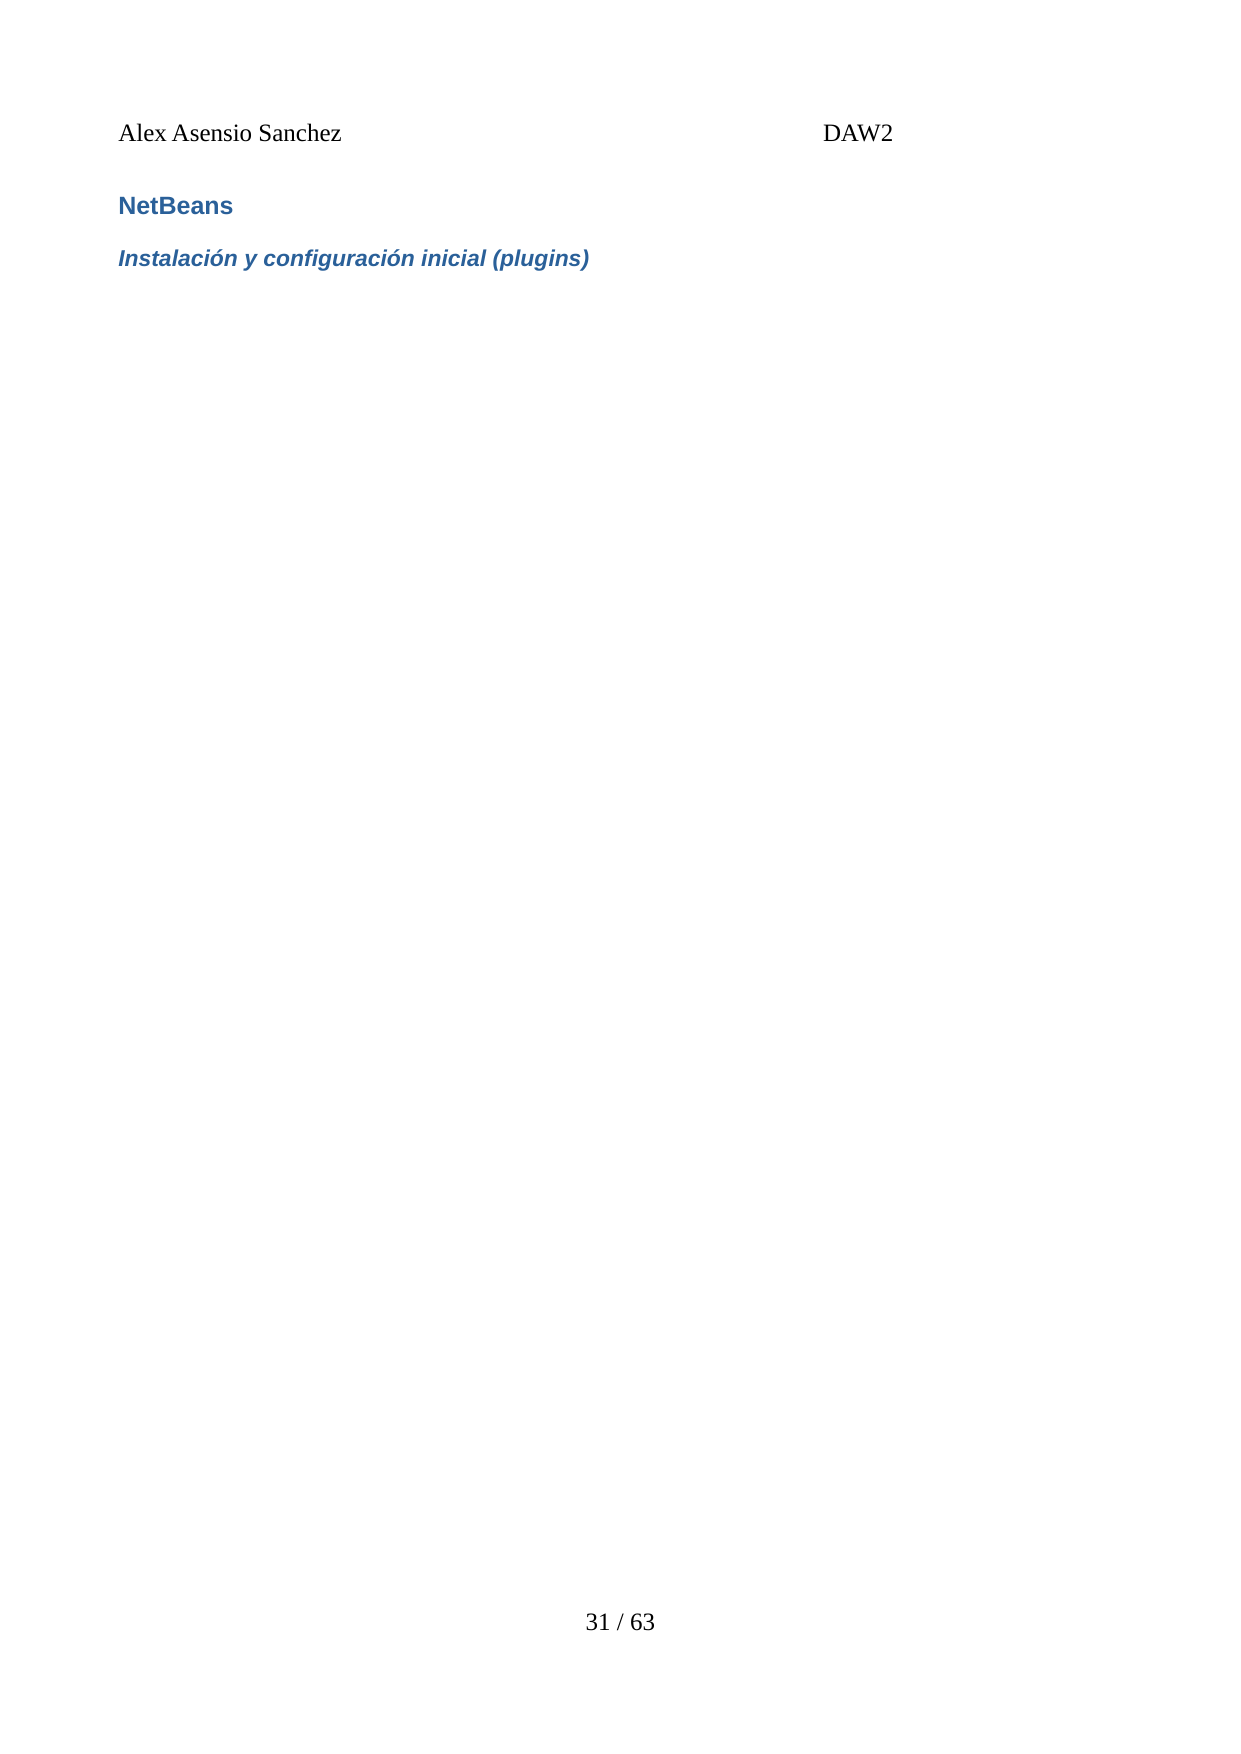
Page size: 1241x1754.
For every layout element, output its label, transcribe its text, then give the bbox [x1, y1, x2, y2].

subtitle Instalación y configuración inicial (plugins) [118, 245, 1122, 271]
subtitle NetBeans [118, 191, 1122, 220]
